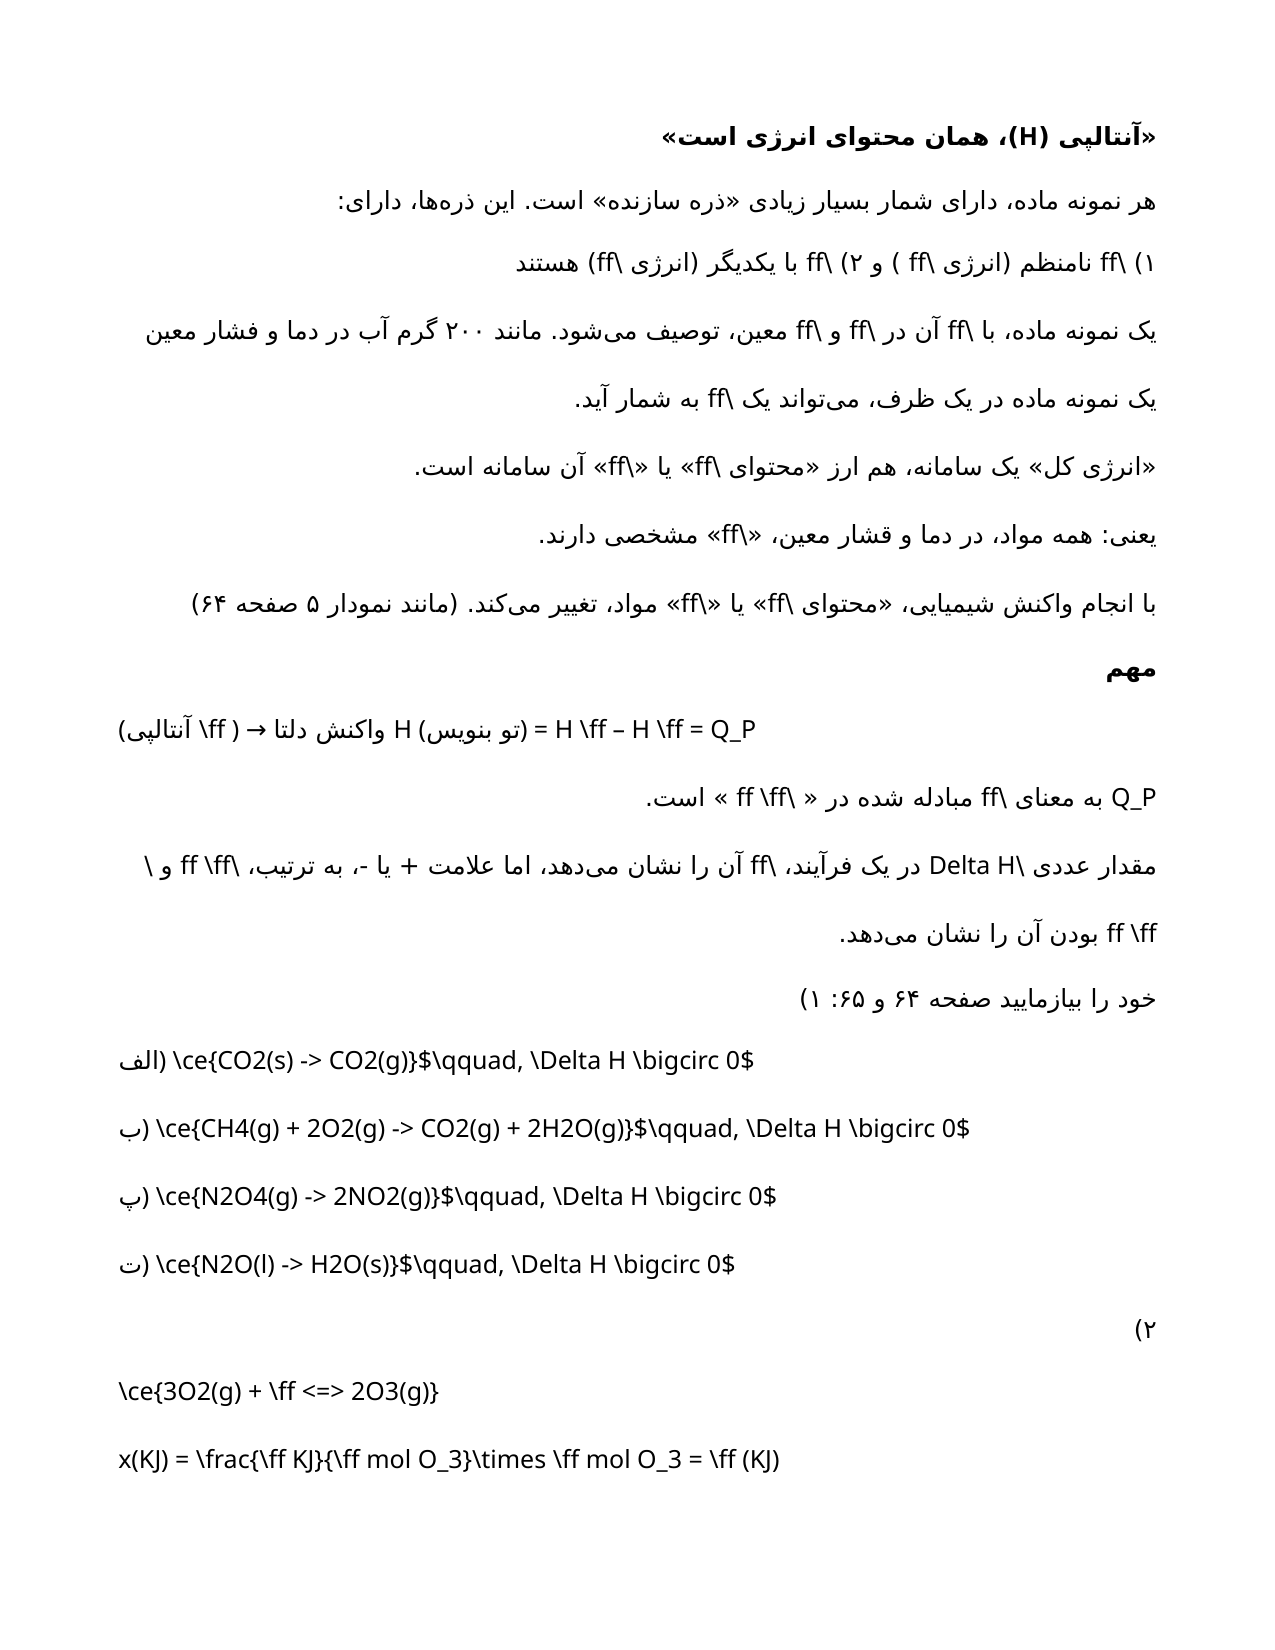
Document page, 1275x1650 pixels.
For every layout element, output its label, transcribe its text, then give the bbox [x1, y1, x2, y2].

text ۱) \ff نامنظم (انرژی \ff ) و ۲) \ff با یکدیگر (انرژی \ff) هستند [118, 244, 1157, 279]
text خود را بیازمایید صفحه ۶۴ و ۶۵: ۱) [118, 984, 1157, 1013]
text یعنی: همه مواد، در دما و قشار معین، «\ff» مشخصی دارند. [118, 517, 1157, 551]
text الف) \ce{CO2(s) -> CO2(g)}$\qquad, \Delta H \bigcirc 0$ [118, 1042, 1157, 1077]
text «آنتالپی (H)، همان محتوای انرژی است» [118, 118, 1157, 152]
text یک نمونه ماده در یک ظرف، می‌تواند یک \ff به شمار آید. [118, 381, 1157, 415]
text پ) \ce{N2O4(g) -> 2NO2(g)}$\qquad, \Delta H \bigcirc 0$ [118, 1179, 1157, 1213]
text \ce{3O2(g) + \ff <=> 2O3(g)} [118, 1373, 1157, 1407]
text ۲) [118, 1315, 1157, 1344]
text مقدار عددی \Delta H در یک فرآیند، \ff آن را نشان می‌دهد، اما علامت + یا -، به ترتیب، \ff \ff و \ff \ff بودن آن را نشان می‌دهد. [118, 848, 1157, 950]
text «انرژی کل» یک سامانه، هم ارز «محتوای \ff» یا «\ff» آن سامانه است. [118, 449, 1157, 483]
text x(KJ) = \frac{\ff KJ}{\ff mol O_3}\times \ff mol O_3 = \ff (KJ) [118, 1441, 1157, 1476]
text هر نمونه ماده، دارای شمار بسیار زیادی «ذره سازنده» است. این ذره‌ها، دارای: [118, 186, 1157, 215]
text مهم [118, 653, 1157, 682]
text یک نمونه ماده، با \ff آن در \ff و \ff معین، توصیف می‌شود. مانند ۲۰۰ گرم آب در دما و فشار معین [118, 313, 1157, 347]
text ت) \ce{N2O(l) -> H2O(s)}$\qquad, \Delta H \bigcirc 0$ [118, 1247, 1157, 1281]
text (آنتالپی \ff ) → واکنش دلتا H (تو بنویس) = H \ff – H \ff = Q_P [118, 712, 1157, 746]
text با انجام واکنش شیمیایی، «محتوای \ff» یا «\ff» مواد، تغییر می‌کند. (مانند نمودار ۵ صفحه ۶۴) [118, 585, 1157, 619]
text ب) \ce{CH4(g) + 2O2(g) -> CO2(g) + 2H2O(g)}$\qquad, \Delta H \bigcirc 0$ [118, 1111, 1157, 1145]
text Q_P به معنای \ff مبادله شده در « \ff \ff » است. [118, 780, 1157, 814]
